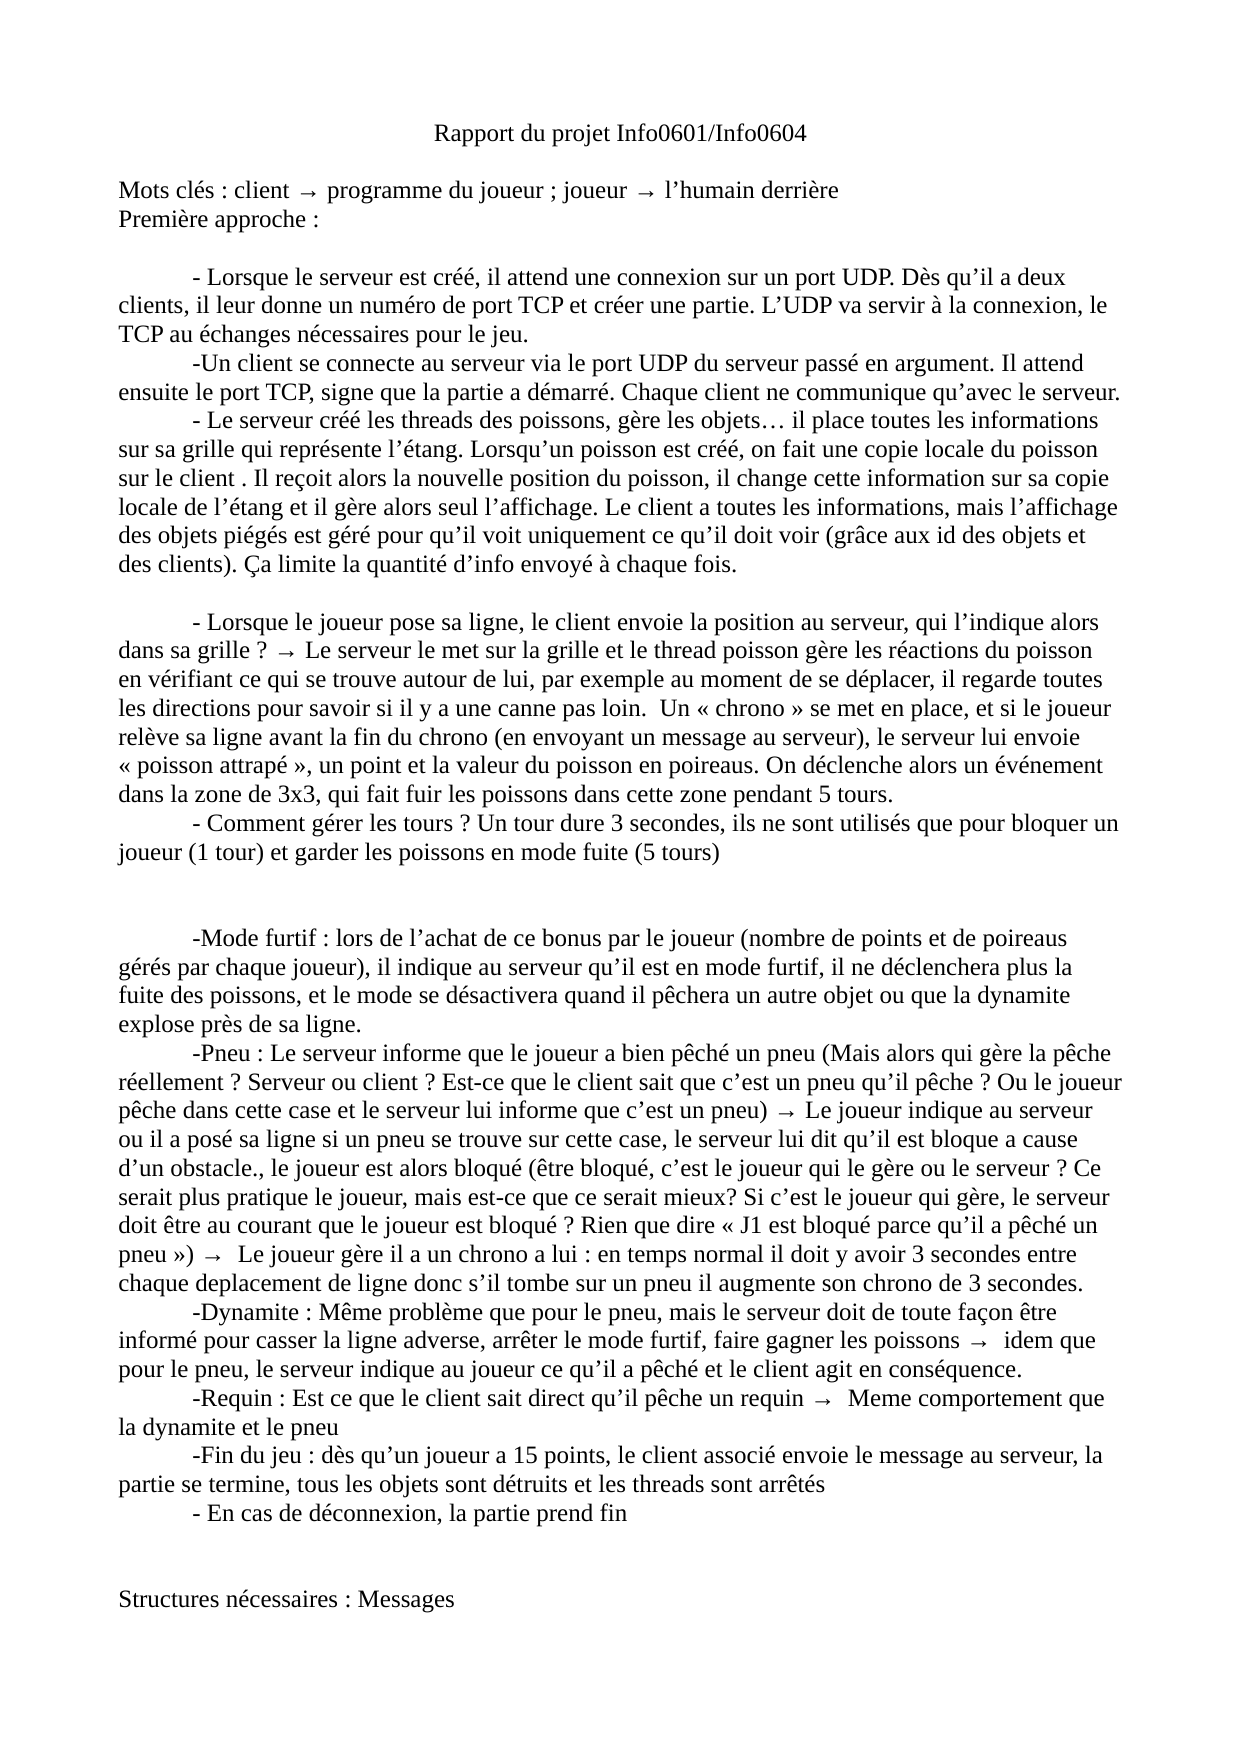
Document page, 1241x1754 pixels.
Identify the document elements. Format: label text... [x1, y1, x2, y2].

text - Comment gérer les tours ? Un tour dure 3 secondes, ils ne sont utilisés que pour bloquer un joueur (1 tour) et garder les poissons en mode fuite (5 tours) [118, 808, 1122, 866]
text - Le serveur créé les threads des poissons, gère les objets… il place toutes les informations sur sa grille qui représente l’étang. Lorsqu’un poisson est créé, on fait une copie locale du poisson sur le client . Il reçoit alors la nouvelle position du poisson, il change cette information sur sa copie locale de l’étang et il gère alors seul l’affichage. Le client a toutes les informations, mais l’affichage des objets piégés est géré pour qu’il voit uniquement ce qu’il doit voir (grâce aux id des objets et des clients). Ça limite la quantité d’info envoyé à chaque fois. [118, 406, 1122, 578]
text - En cas de déconnexion, la partie prend fin [118, 1498, 1122, 1527]
text -Fin du jeu : dès qu’un joueur a 15 points, le client associé envoie le message au serveur, la partie se termine, tous les objets sont détruits et les threads sont arrêtés [118, 1441, 1122, 1498]
text - Lorsque le serveur est créé, il attend une connexion sur un port UDP. Dès qu’il a deux clients, il leur donne un numéro de port TCP et créer une partie. L’UDP va servir à la connexion, le TCP au échanges nécessaires pour le jeu. [118, 262, 1122, 348]
text - Lorsque le joueur pose sa ligne, le client envoie la position au serveur, qui l’indique alors dans sa grille ? → Le serveur le met sur la grille et le thread poisson gère les réactions du poisson en vérifiant ce qui se trouve autour de lui, par exemple au moment de se déplacer, il regarde toutes les directions pour savoir si il y a une canne pas loin. Un « chrono » se met en place, et si le joueur relève sa ligne avant la fin du chrono (en envoyant un message au serveur), le serveur lui envoie « poisson attrapé », un point et la valeur du poisson en poireaus. On déclenche alors un événement dans la zone de 3x3, qui fait fuir les poissons dans cette zone pendant 5 tours. [118, 607, 1122, 808]
text -Dynamite : Même problème que pour le pneu, mais le serveur doit de toute façon être informé pour casser la ligne adverse, arrêter le mode furtif, faire gagner les poissons → idem que pour le pneu, le serveur indique au joueur ce qu’il a pêché et le client agit en conséquence. [118, 1297, 1122, 1383]
text Structures nécessaires : Messages [118, 1584, 1122, 1613]
text Mots clés : client → programme du joueur ; joueur → l’humain derrière [118, 176, 1122, 204]
text Rapport du projet Info0601/Info0604 [118, 118, 1122, 147]
text -Mode furtif : lors de l’achat de ce bonus par le joueur (nombre de points et de poireaus gérés par chaque joueur), il indique au serveur qu’il est en mode furtif, il ne déclenchera plus la fuite des poissons, et le mode se désactivera quand il pêchera un autre objet ou que la dynamite explose près de sa ligne. [118, 923, 1122, 1038]
text -Pneu : Le serveur informe que le joueur a bien pêché un pneu (Mais alors qui gère la pêche réellement ? Serveur ou client ? Est-ce que le client sait que c’est un pneu qu’il pêche ? Ou le joueur pêche dans cette case et le serveur lui informe que c’est un pneu) → Le joueur indique au serveur ou il a posé sa ligne si un pneu se trouve sur cette case, le serveur lui dit qu’il est bloque a cause d’un obstacle., le joueur est alors bloqué (être bloqué, c’est le joueur qui le gère ou le serveur ? Ce serait plus pratique le joueur, mais est-ce que ce serait mieux? Si c’est le joueur qui gère, le serveur doit être au courant que le joueur est bloqué ? Rien que dire « J1 est bloqué parce qu’il a pêché un pneu ») → Le joueur gère il a un chrono a lui : en temps normal il doit y avoir 3 secondes entre chaque deplacement de ligne donc s’il tombe sur un pneu il augmente son chrono de 3 secondes. [118, 1038, 1122, 1297]
text Première approche : [118, 204, 1122, 233]
text -Requin : Est ce que le client sait direct qu’il pêche un requin → Meme comportement que la dynamite et le pneu [118, 1383, 1122, 1441]
text -Un client se connecte au serveur via le port UDP du serveur passé en argument. Il attend ensuite le port TCP, signe que la partie a démarré. Chaque client ne communique qu’avec le serveur. [118, 348, 1122, 406]
